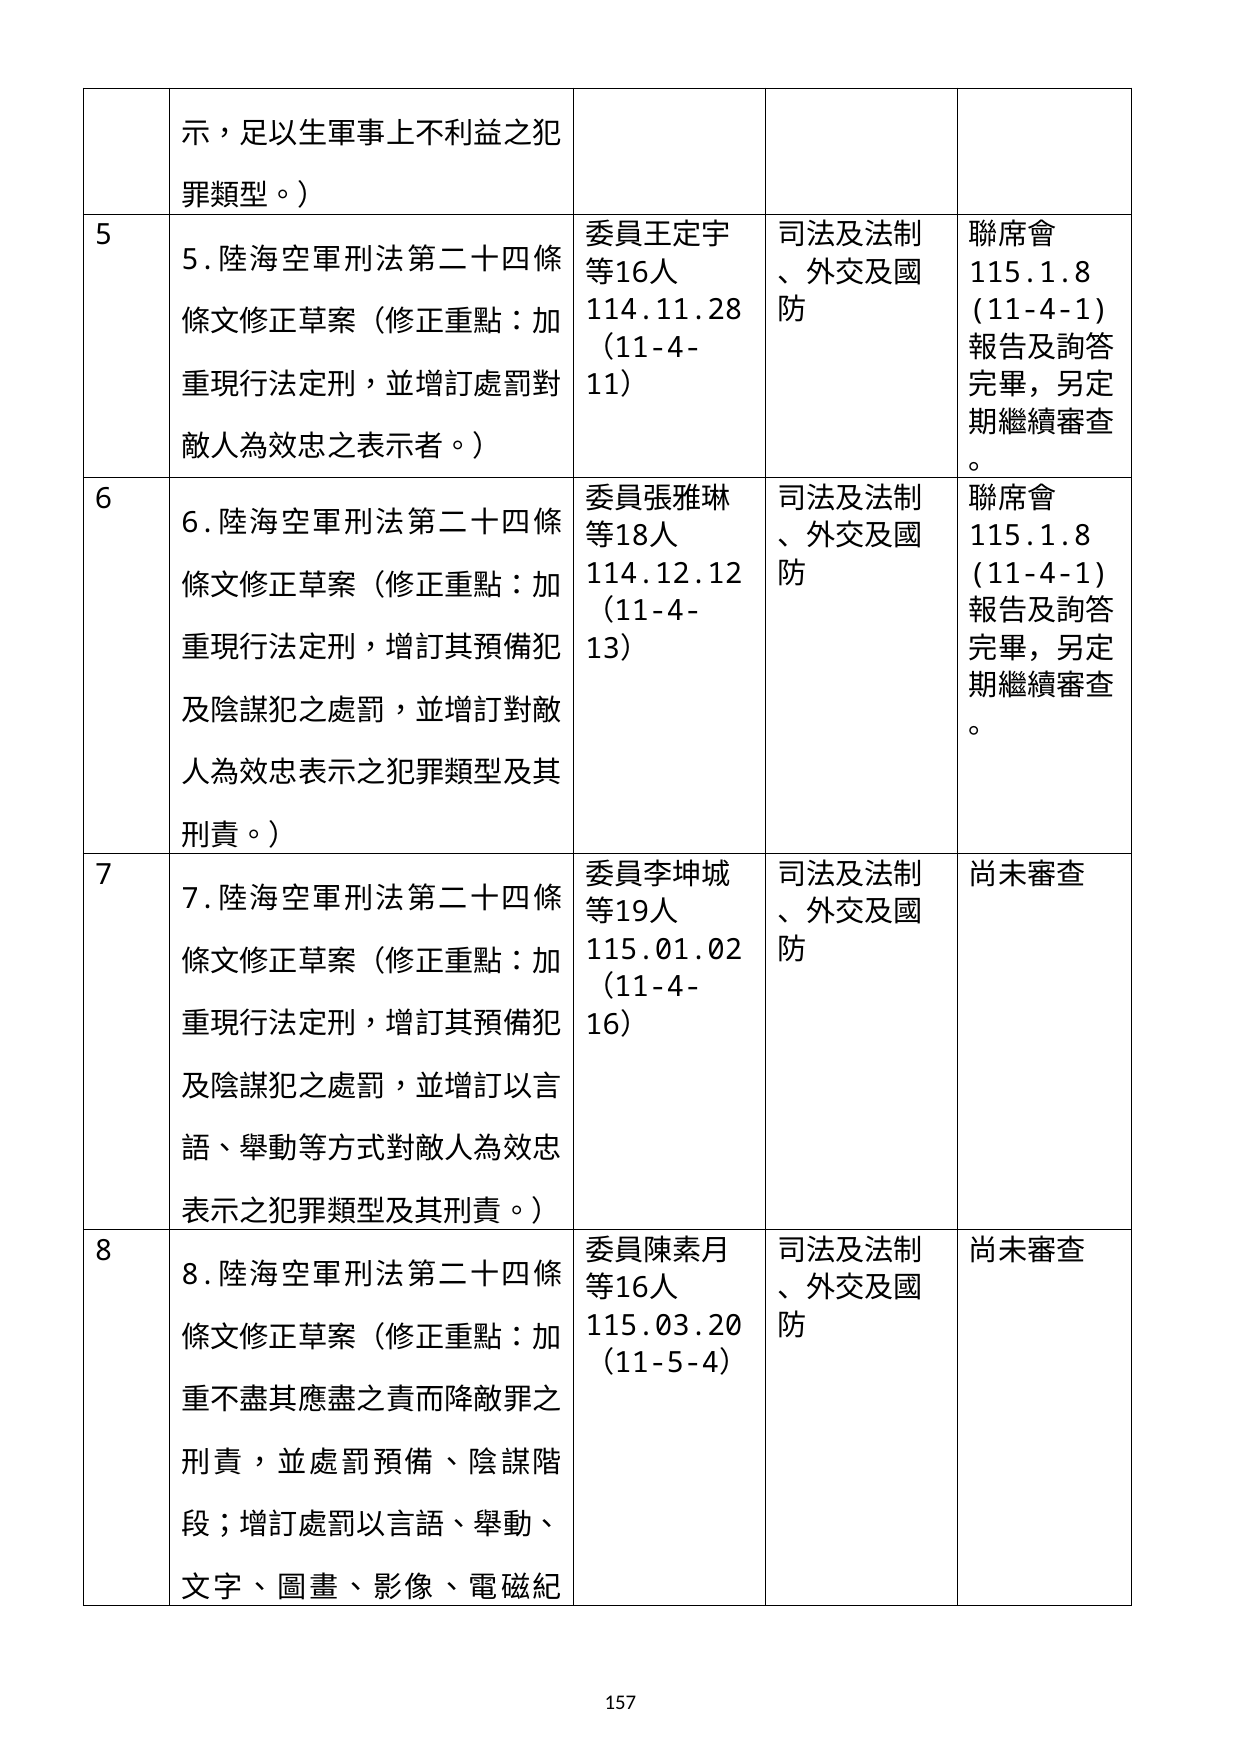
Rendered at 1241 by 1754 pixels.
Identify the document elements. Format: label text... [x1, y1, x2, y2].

table_cell 尚未審查 [958, 854, 1131, 1229]
table_cell 聯席會 115.1.8 (11-4-1)報告及詢答完畢，另定期繼續審查。 [958, 478, 1131, 853]
table_cell 6 [84, 478, 169, 853]
table_cell [84, 89, 169, 214]
table_cell 委員李坤城 等19人 115.01.02 （11-4-16） [574, 854, 765, 1229]
table_cell 示，足以生軍事上不利益之犯罪類型。） [170, 89, 573, 214]
table_cell 7.陸海空軍刑法第二十四條條文修正草案（修正重點：加重現行法定刑，增訂其預備犯及陰謀犯之處罰，並增訂以言語、舉動等方式對敵人為效忠表示之犯罪類型及其刑責。） [170, 854, 573, 1229]
table_cell 5 [84, 215, 169, 477]
table_cell 尚未審查 [958, 1230, 1131, 1605]
table_cell 委員陳素月 等16人 115.03.20 （11-5-4） [574, 1230, 765, 1605]
table_cell 5.陸海空軍刑法第二十四條條文修正草案（修正重點：加重現行法定刑，並增訂處罰對敵人為效忠之表示者。） [170, 215, 573, 477]
table_cell 8 [84, 1230, 169, 1605]
table_cell 6.陸海空軍刑法第二十四條條文修正草案（修正重點：加重現行法定刑，增訂其預備犯及陰謀犯之處罰，並增訂對敵人為效忠表示之犯罪類型及其刑責。） [170, 478, 573, 853]
table_cell 司法及法制、外交及國防 [766, 1230, 957, 1605]
table_cell [766, 89, 957, 214]
table_cell 司法及法制、外交及國防 [766, 854, 957, 1229]
table_cell [574, 89, 765, 214]
table_cell 委員王定宇 等16人 114.11.28 （11-4-11） [574, 215, 765, 477]
table_cell 委員張雅琳 等18人 114.12.12 （11-4-13） [574, 478, 765, 853]
table_cell 聯席會 115.1.8 (11-4-1)報告及詢答完畢，另定期繼續審查。 [958, 215, 1131, 477]
table_cell 8.陸海空軍刑法第二十四條條文修正草案（修正重點：加重不盡其應盡之責而降敵罪之刑責，並處罰預備、陰謀階段；增訂處罰以言語、舉動、文字、圖畫、影像、電磁紀 [170, 1230, 573, 1605]
table_cell 司法及法制、外交及國防 [766, 478, 957, 853]
table_cell 司法及法制、外交及國防 [766, 215, 957, 477]
table_cell 7 [84, 854, 169, 1229]
table_cell [958, 89, 1131, 214]
